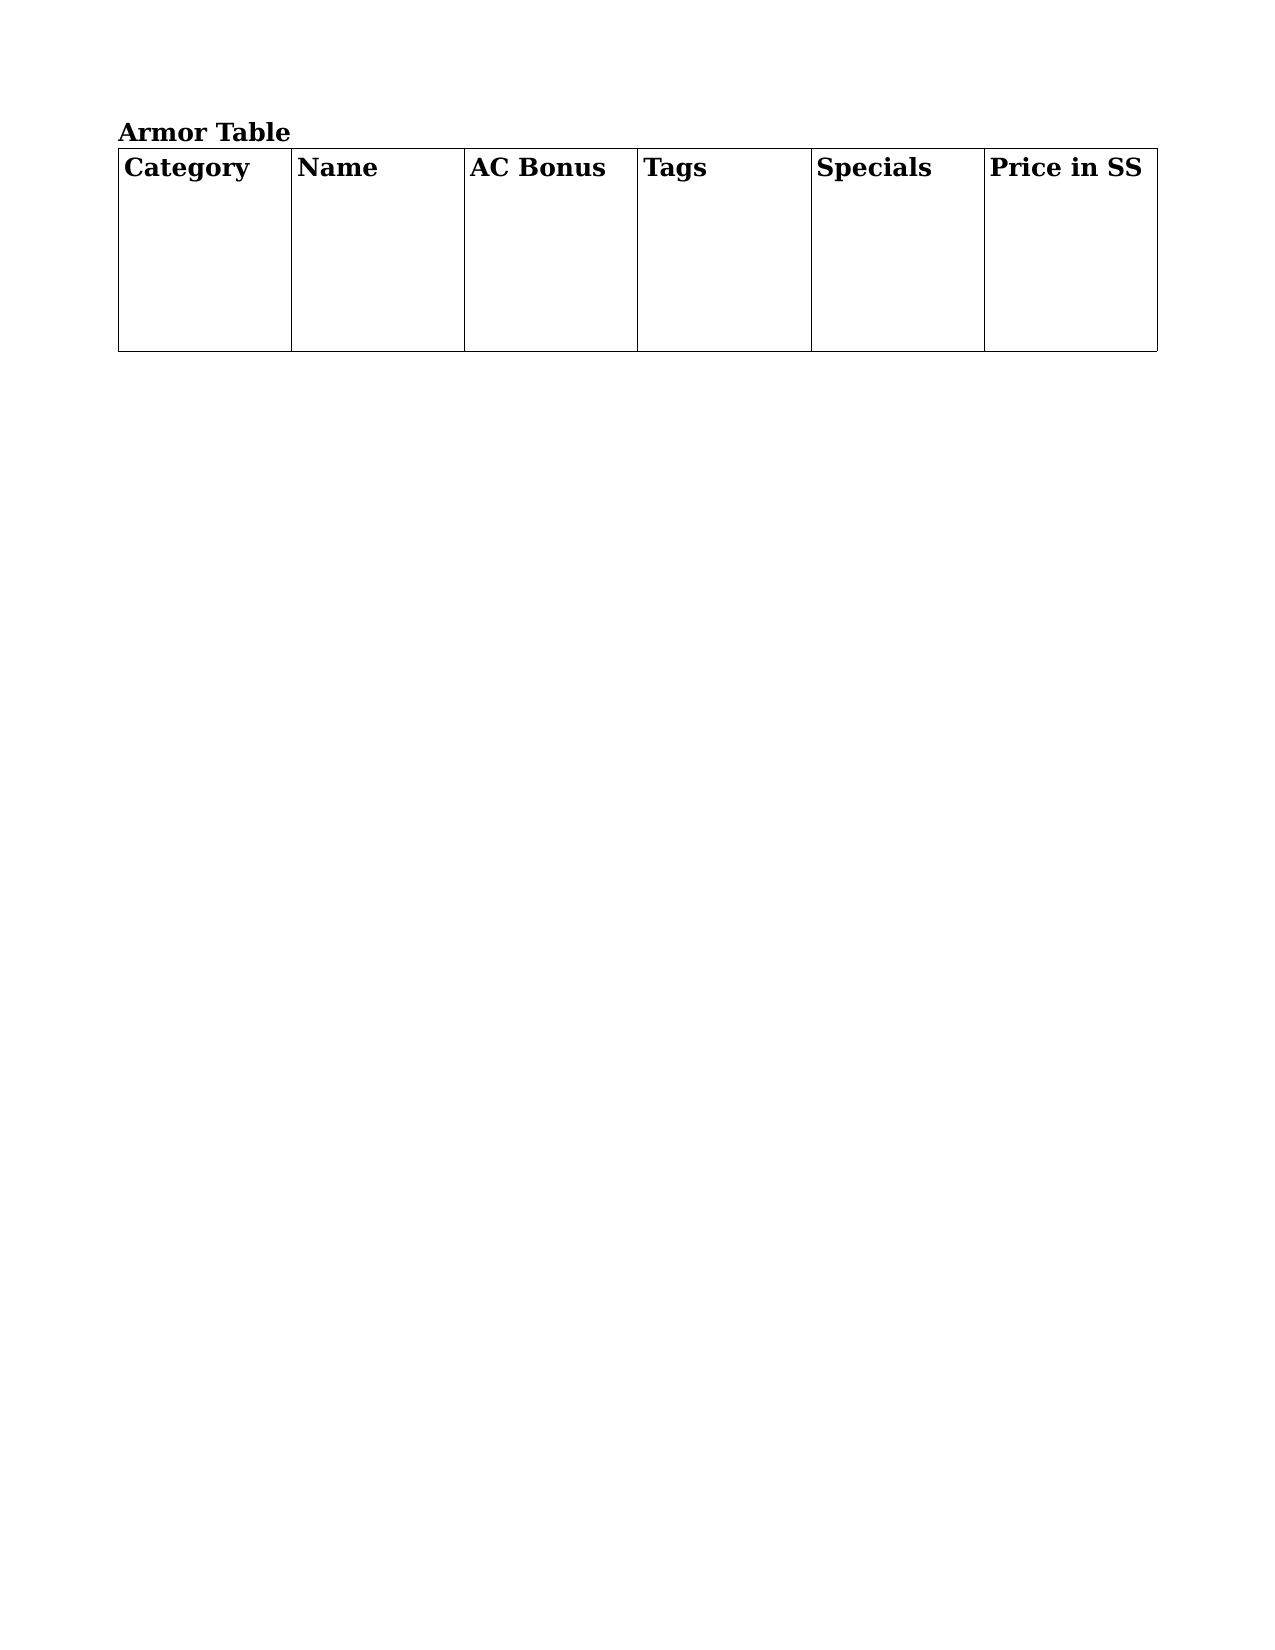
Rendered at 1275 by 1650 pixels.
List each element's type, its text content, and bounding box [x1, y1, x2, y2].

table_cell [292, 270, 464, 310]
table_cell [119, 270, 291, 310]
table_cell [638, 270, 811, 310]
table_cell [119, 229, 291, 270]
table_cell [812, 189, 984, 229]
table_cell [812, 310, 984, 351]
table_header Specials [812, 149, 984, 188]
table_cell [985, 189, 1157, 229]
table_cell [985, 310, 1157, 351]
table_cell [119, 189, 291, 229]
table_cell [638, 229, 811, 270]
table_cell [638, 310, 811, 351]
text Armor Table [118, 118, 1157, 147]
table_header Name [292, 149, 464, 188]
table_header AC Bonus [465, 149, 637, 188]
table_cell [985, 270, 1157, 310]
table_cell [119, 310, 291, 351]
table_cell [465, 270, 637, 310]
table_cell [638, 189, 811, 229]
table_cell [465, 189, 637, 229]
table_header Tags [638, 149, 811, 188]
table_cell [465, 310, 637, 351]
table_cell [465, 229, 637, 270]
table_cell [985, 229, 1157, 270]
table_cell [292, 310, 464, 351]
table_cell [292, 189, 464, 229]
table_cell [812, 229, 984, 270]
table_header Category [119, 149, 291, 188]
table_cell [812, 270, 984, 310]
table_header Price in SS [985, 149, 1157, 188]
table_cell [292, 229, 464, 270]
